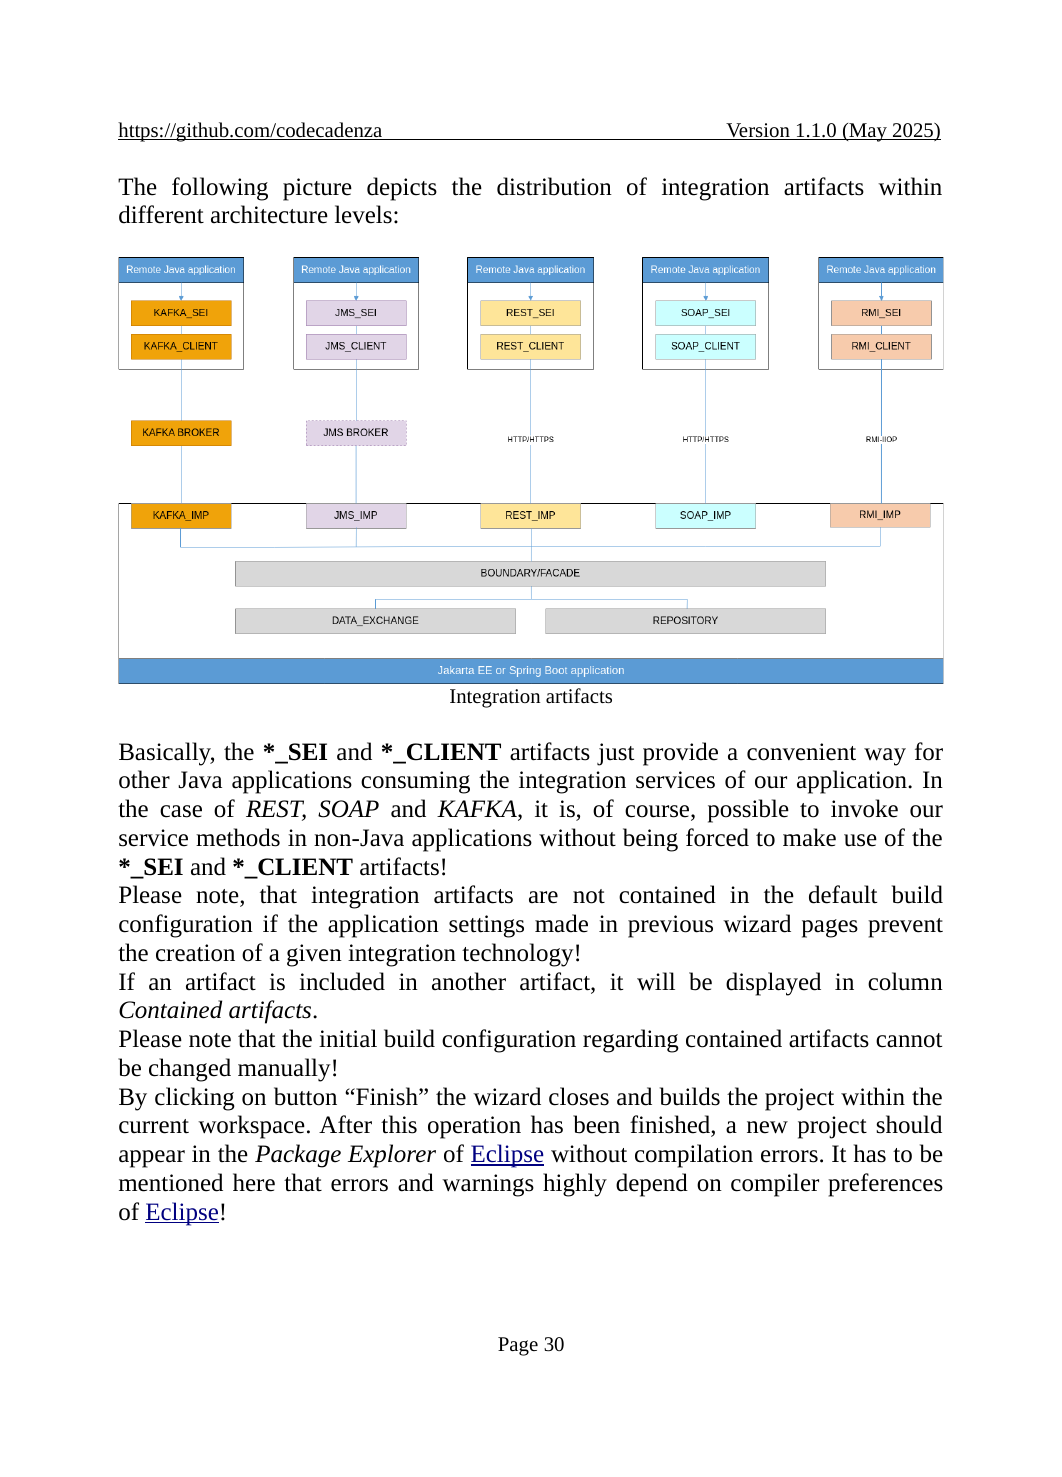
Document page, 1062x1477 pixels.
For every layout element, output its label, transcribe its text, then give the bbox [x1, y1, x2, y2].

text Integration artifacts [118, 684, 943, 708]
text If an artifact is included in another artifact, it will be displayed in column Contained artifacts. [118, 967, 944, 1024]
text Please note that the initial build configuration regarding contained artifacts cannot be changed manually! [118, 1024, 944, 1082]
text The following picture depicts the distribution of integration artifacts within different architecture levels: [118, 172, 944, 229]
text Please note, that integration artifacts are not contained in the default build configuration if the application settings made in previous wizard pages prevent the creation of a given integration technology! [118, 881, 944, 967]
text Basically, the *_SEI and *_CLIENT artifacts just provide a convenient way for other Java applications consuming the integration services of our application. In the case of REST, SOAP and KAFKA, it is, of course, possible to invoke our service methods in non-Java applications without being forced to make use of the *_SEI and *_CLIENT artifacts! [118, 737, 944, 881]
picture [118, 257, 944, 684]
text By clicking on button “Finish” the wizard closes and builds the project within the current workspace. After this operation has been finished, a new project should appear in the Package Explorer of Eclipse without compilation errors. It has to be mentioned here that errors and warnings highly depend on compiler preferences of Eclipse! [118, 1082, 944, 1226]
